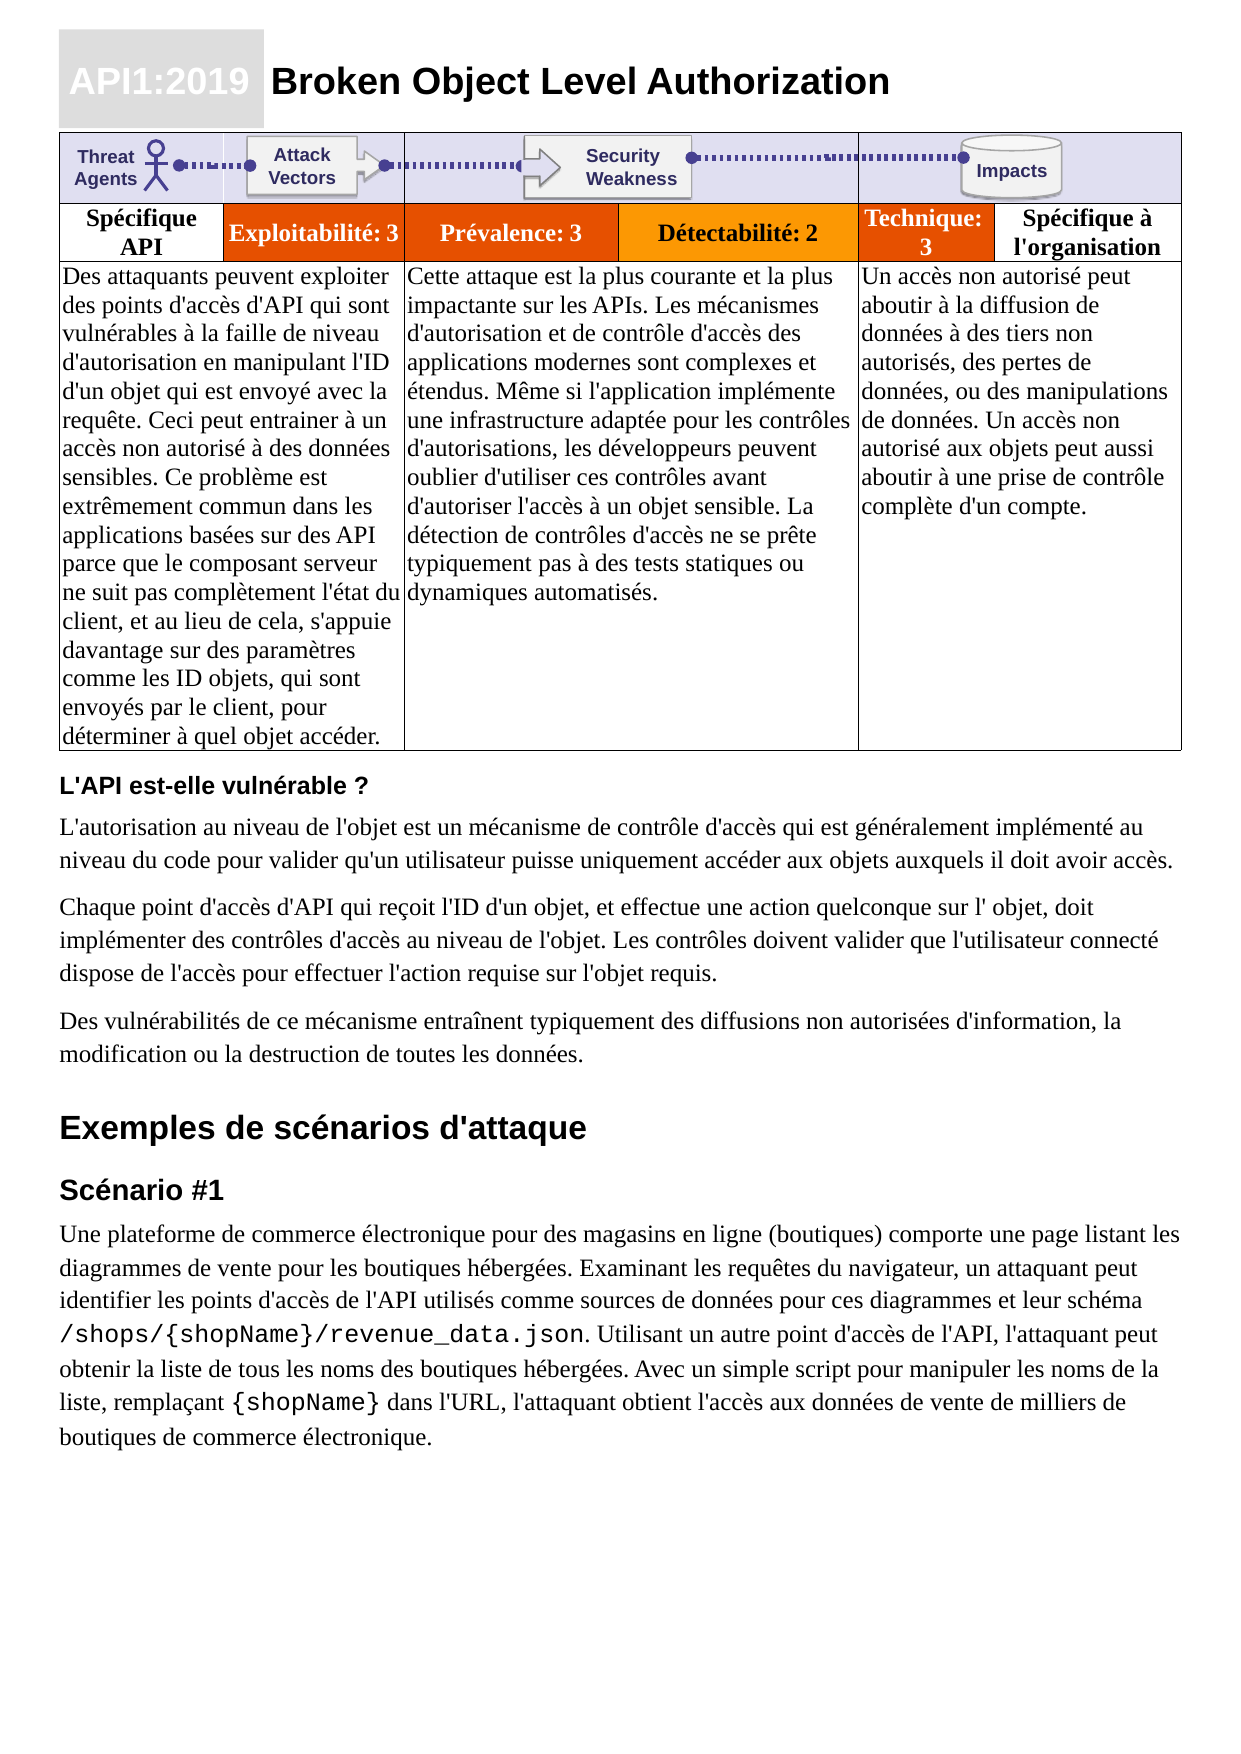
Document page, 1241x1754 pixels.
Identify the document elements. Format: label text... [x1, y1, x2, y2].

table_header [994, 133, 1181, 203]
table_header [859, 133, 994, 203]
table_header [60, 133, 223, 203]
subtitle Scénario #1 [59, 1173, 1181, 1207]
subtitle Exemples de scénarios d'attaque [59, 1108, 1181, 1146]
table_cell Des attaquants peuvent exploiter des points d'accès d'API qui sont vulnérables à la faille de niveau d'autorisation en manipulant l'ID d'un objet qui est envoyé avec la requête. Ceci peut entrainer à un accès non autorisé à des données sensibles. Ce problème est extrêmement commun dans les applications basées sur des API parce que le composant serveur ne suit pas complètement l'état du client, et au lieu de cela, s'appuie davantage sur des paramètres comme les ID objets, qui sont envoyés par le client, pour déterminer à quel objet accéder. [60, 262, 404, 750]
text L'autorisation au niveau de l'objet est un mécanisme de contrôle d'accès qui est généralement implémenté au niveau du code pour valider qu'un utilisateur puisse uniquement accéder aux objets auxquels il doit avoir accès. [59, 812, 1181, 874]
text Chaque point d'accès d'API qui reçoit l'ID d'un objet, et effectue une action quelconque sur l' objet, doit implémenter des contrôles d'accès au niveau de l'objet. Les contrôles doivent valider que l'utilisateur connecté dispose de l'accès pour effectuer l'action requise sur l'objet requis. [59, 892, 1181, 987]
table_cell Exploitabilité: 3 [224, 204, 404, 261]
table_cell Spécifique API [60, 204, 223, 261]
table_header [224, 133, 404, 203]
table_cell Cette attaque est la plus courante et la plus impactante sur les APIs. Les mécanismes d'autorisation et de contrôle d'accès des applications modernes sont complexes et étendus. Même si l'application implémente une infrastructure adaptée pour les contrôles d'autorisations, les développeurs peuvent oublier d'utiliser ces contrôles avant d'autoriser l'accès à un objet sensible. La détection de contrôles d'accès ne se prête typiquement pas à des tests statiques ou dynamiques automatisés. [405, 262, 858, 750]
table_cell Spécifique à l'organisation [995, 204, 1181, 261]
table_header [618, 133, 858, 203]
table_header [405, 133, 618, 203]
text Des vulnérabilités de ce mécanisme entraînent typiquement des diffusions non autorisées d'information, la modification ou la destruction de toutes les données. [59, 1006, 1181, 1068]
table_cell Un accès non autorisé peut aboutir à la diffusion de données à des tiers non autorisés, des pertes de données, ou des manipulations de données. Un accès non autorisé aux objets peut aussi aboutir à une prise de contrôle complète d'un compte. [859, 262, 1181, 750]
table_cell Technique: 3 [859, 204, 994, 261]
subtitle L'API est-elle vulnérable ? [59, 771, 1181, 799]
table_cell Prévalence: 3 [405, 204, 618, 261]
table_cell Détectabilité: 2 [619, 204, 858, 261]
text Une plateforme de commerce électronique pour des magasins en ligne (boutiques) comporte une page listant les diagrammes de vente pour les boutiques hébergées. Examinant les requêtes du navigateur, un attaquant peut identifier les points d'accès de l'API utilisés comme sources de données pour ces diagrammes et leur schéma /shops/{shopName}/revenue_data.json. Utilisant un autre point d'accès de l'API, l'attaquant peut obtenir la liste de tous les noms des boutiques hébergées. Avec un simple script pour manipuler les noms de la liste, remplaçant {shopName} dans l'URL, l'attaquant obtient l'accès aux données de vente de milliers de boutiques de commerce électronique. [59, 1219, 1181, 1451]
